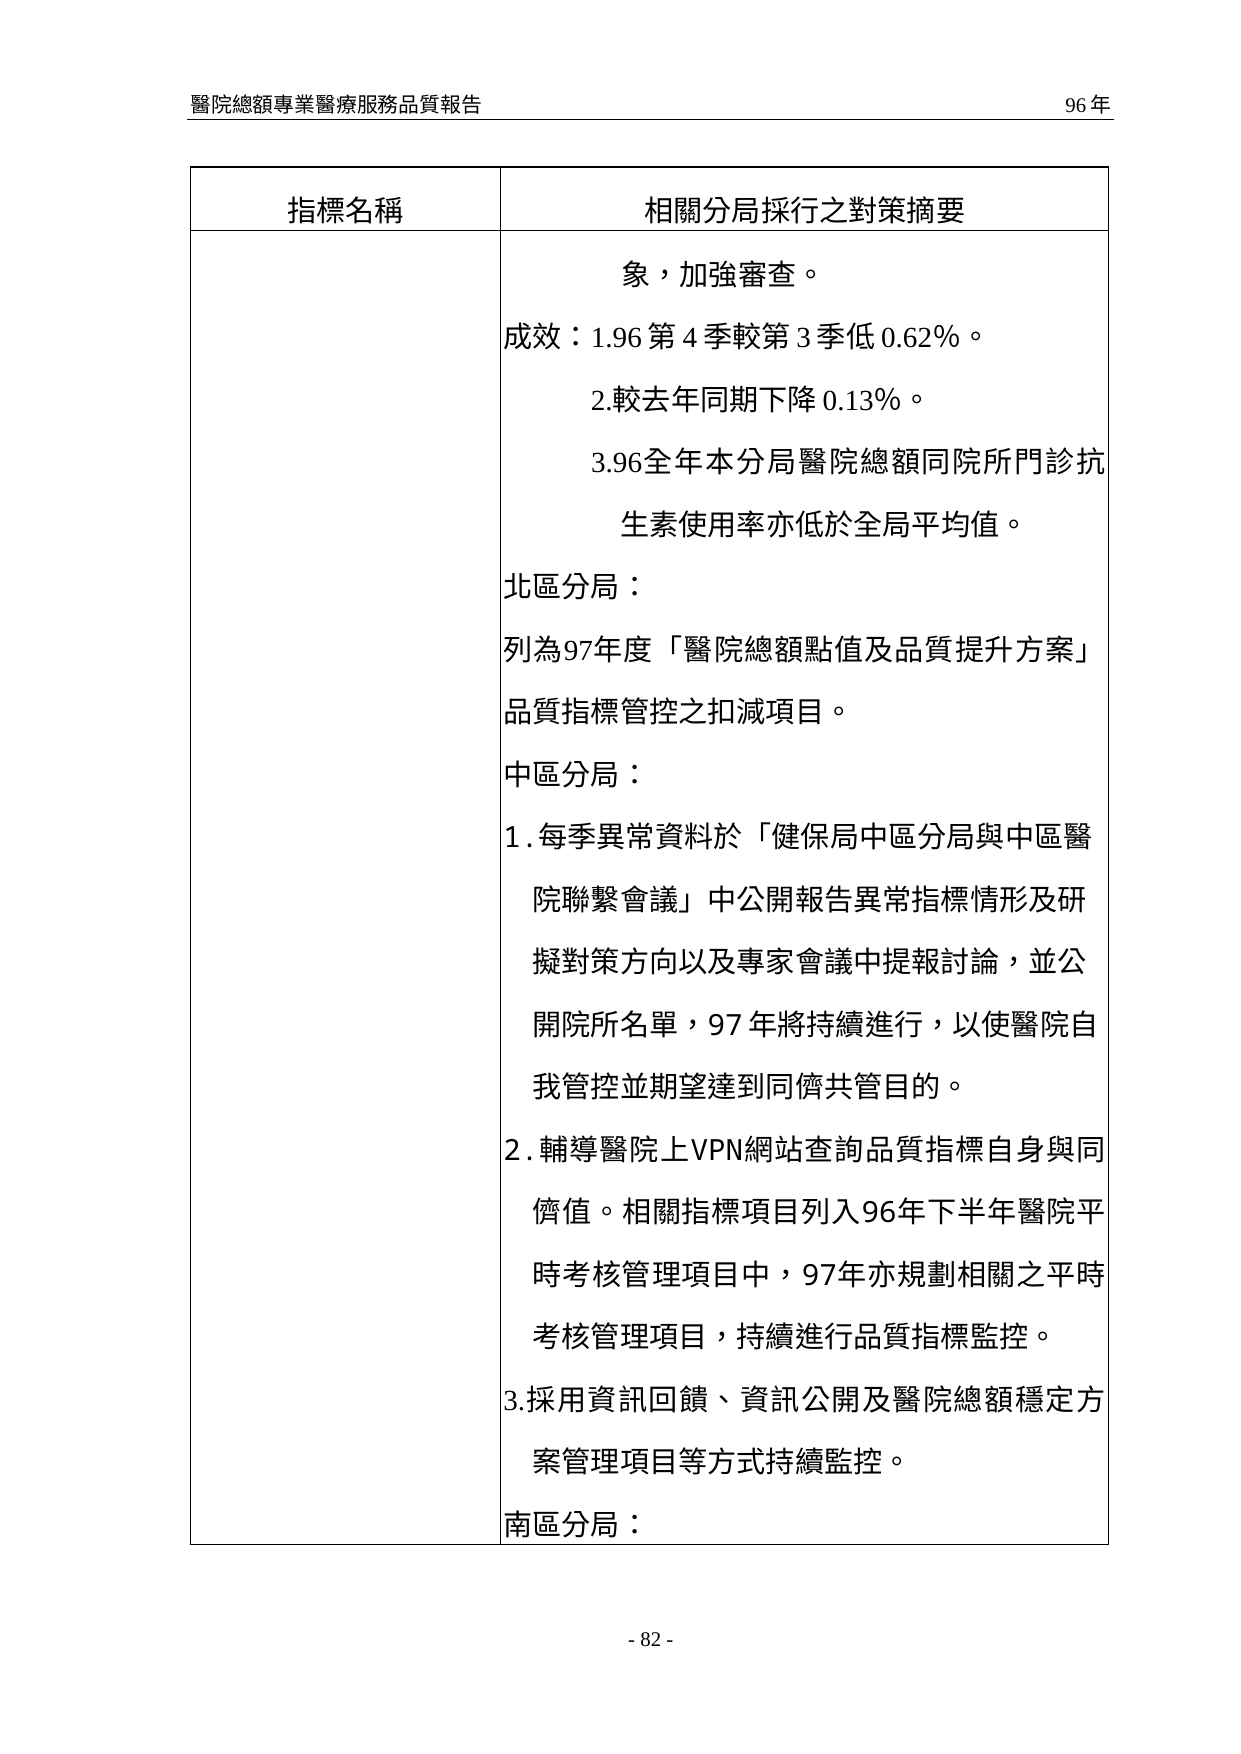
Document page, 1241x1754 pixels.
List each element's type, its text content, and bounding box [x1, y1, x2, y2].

table_header 指標名稱 [191, 168, 500, 230]
table_cell 象，加強審查。 成效：1.96第4季較第3季低0.62％。 2.較去年同期下降0.13％。 3.96全年本分局醫院總額同院所門診抗生素使用率亦低於全局平均值。 北區分局： 列為97年度「醫院總額點值及品質提升方案」品質指標管控之扣減項目。 中區分局： 1.每季異常資料於「健保局中區分局與中區醫院聯繫會議」中公開報告異常指標情形及研擬對策方向以及專家會議中提報討論，並公開院所名單，97年將持續進行，以使醫院自我管控並期望達到同儕共管目的。 2.輔導醫院上VPN網站查詢品質指標自身與同儕值。相關指標項目列入96年下半年醫院平時考核管理項目中，97年亦規劃相關之平時考核管理項目，持續進行品質指標監控。 3.採用資訊回饋、資訊公開及醫院總額穩定方案管理項目等方式持續監控。 南區分局： [501, 231, 1108, 1543]
table_cell [191, 231, 500, 1543]
table_header 相關分局採行之對策摘要 [501, 168, 1108, 230]
